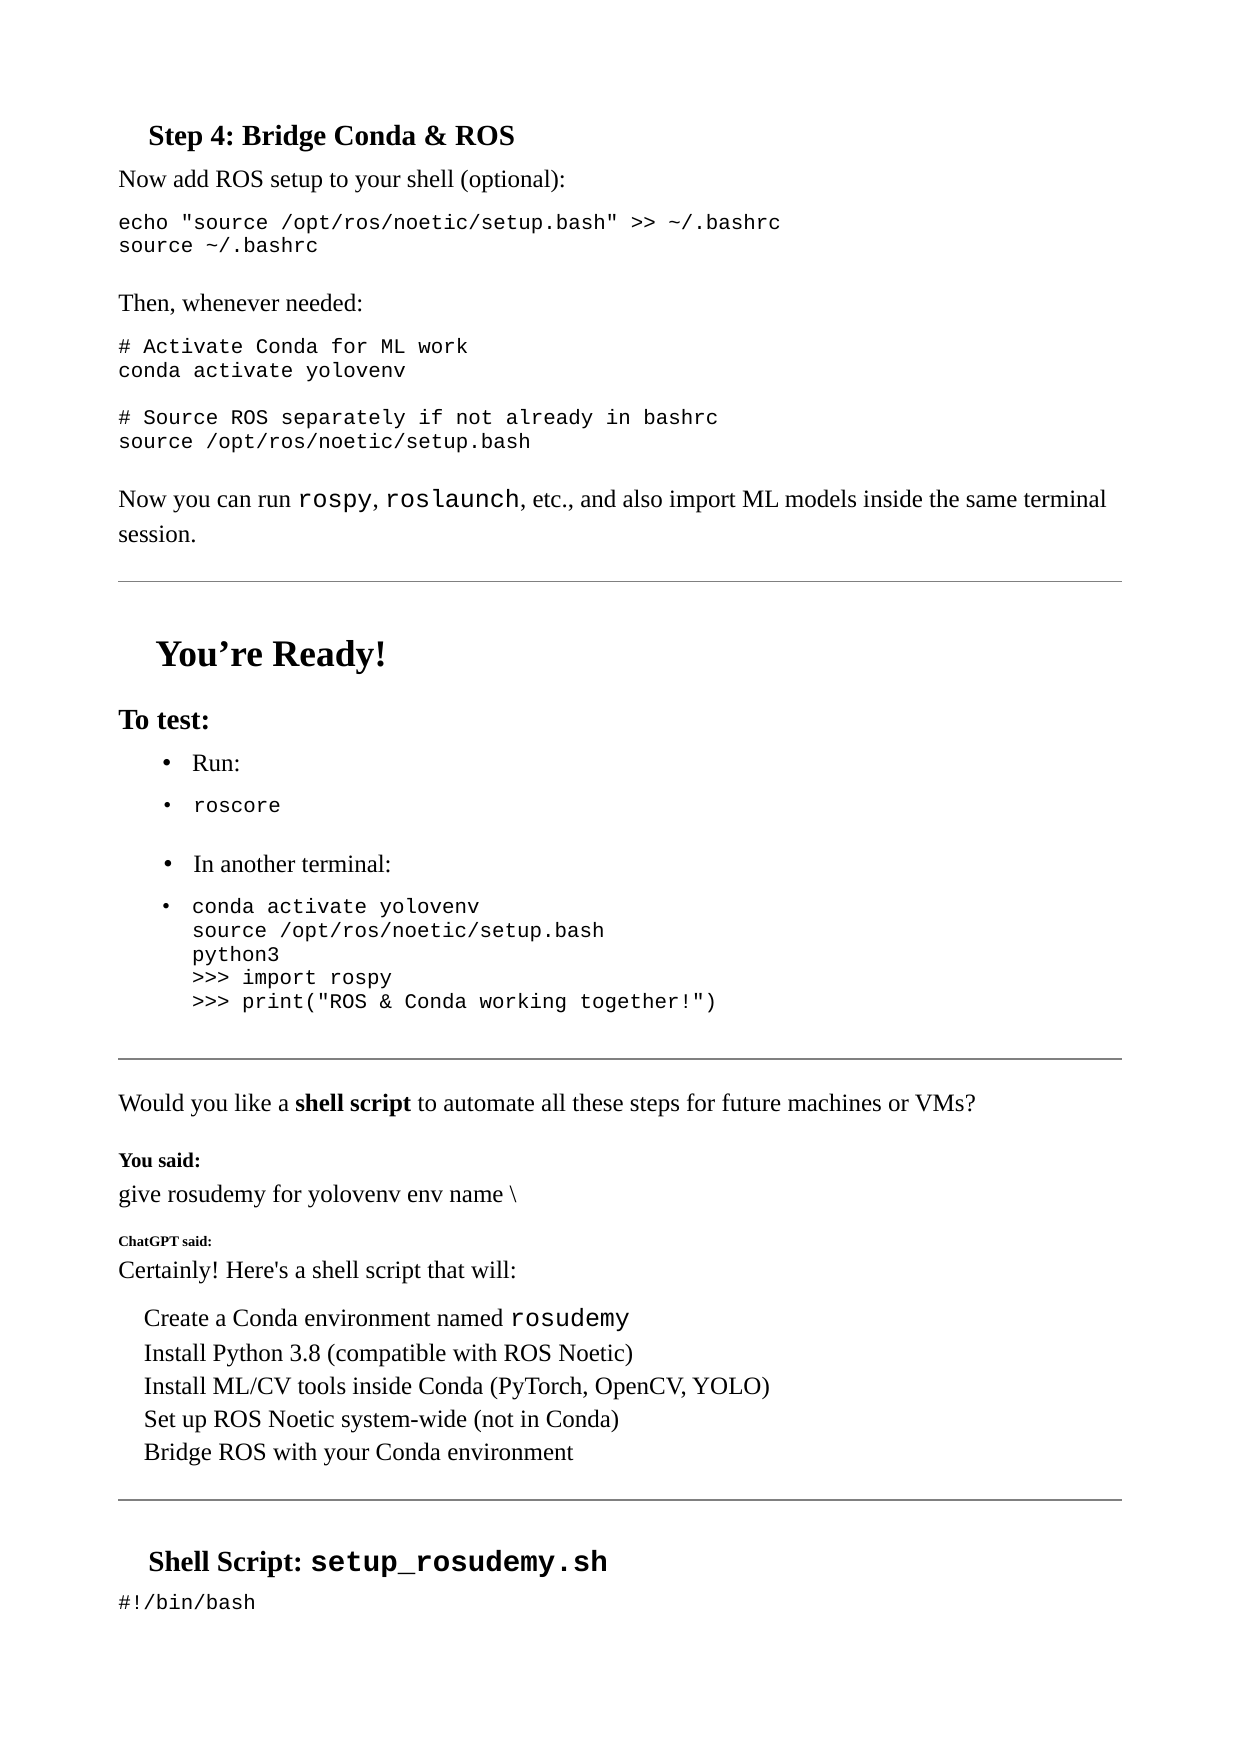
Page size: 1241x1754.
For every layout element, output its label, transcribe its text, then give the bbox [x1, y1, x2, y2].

list source /opt/ros/noetic/setup.bash [162, 920, 1122, 943]
text #!/bin/bash [118, 1592, 1122, 1616]
list python3 [162, 943, 1122, 967]
text source /opt/ros/noetic/setup.bash [118, 431, 1122, 454]
subtitle You said: [118, 1148, 1122, 1172]
list >>> print("ROS & Conda working together!") [162, 991, 1122, 1014]
subtitle ✅ You’re Ready! [118, 632, 1122, 675]
list roscore [164, 796, 1122, 819]
list Run: [162, 748, 1122, 777]
list >>> import rospy [162, 967, 1122, 991]
text # Source ROS separately if not already in bashrc [118, 407, 1122, 431]
text Now add ROS setup to your shell (optional): [118, 164, 1122, 193]
text conda activate yolovenv [118, 360, 1122, 383]
text # Activate Conda for ML work [118, 336, 1122, 360]
text Then, whenever needed: [118, 288, 1122, 317]
text give rosudemy for yolovenv env name \ [118, 1179, 1122, 1207]
subtitle 🔗 Step 4: Bridge Conda & ROS [118, 118, 1122, 152]
list In another terminal: [164, 849, 1122, 877]
text ✅ Create a Conda environment named rosudemy ✅ Install Python 3.8 (compatible with ROS Noetic) ✅ Install ML/CV tools inside Conda (PyTorch, OpenCV, YOLO) ✅ Set up ROS Noetic system-wide (not in Conda) ✅ Bridge ROS with your Conda environment [118, 1303, 1122, 1466]
list conda activate yolovenv [162, 896, 1122, 920]
text source ~/.bashrc [118, 235, 1122, 259]
subtitle ✅ Shell Script: setup_rosudemy.sh [118, 1544, 1122, 1580]
subtitle To test: [118, 702, 1122, 735]
text Certainly! Here's a shell script that will: [118, 1256, 1122, 1284]
text Now you can run rospy, roslaunch, etc., and also import ML models inside the same terminal session. [118, 484, 1122, 548]
text Would you like a shell script to automate all these steps for future machines or VMs? [118, 1088, 1122, 1117]
subtitle ChatGPT said: [118, 1232, 1122, 1249]
text echo "source /opt/ros/noetic/setup.bash" >> ~/.bashrc [118, 212, 1122, 235]
